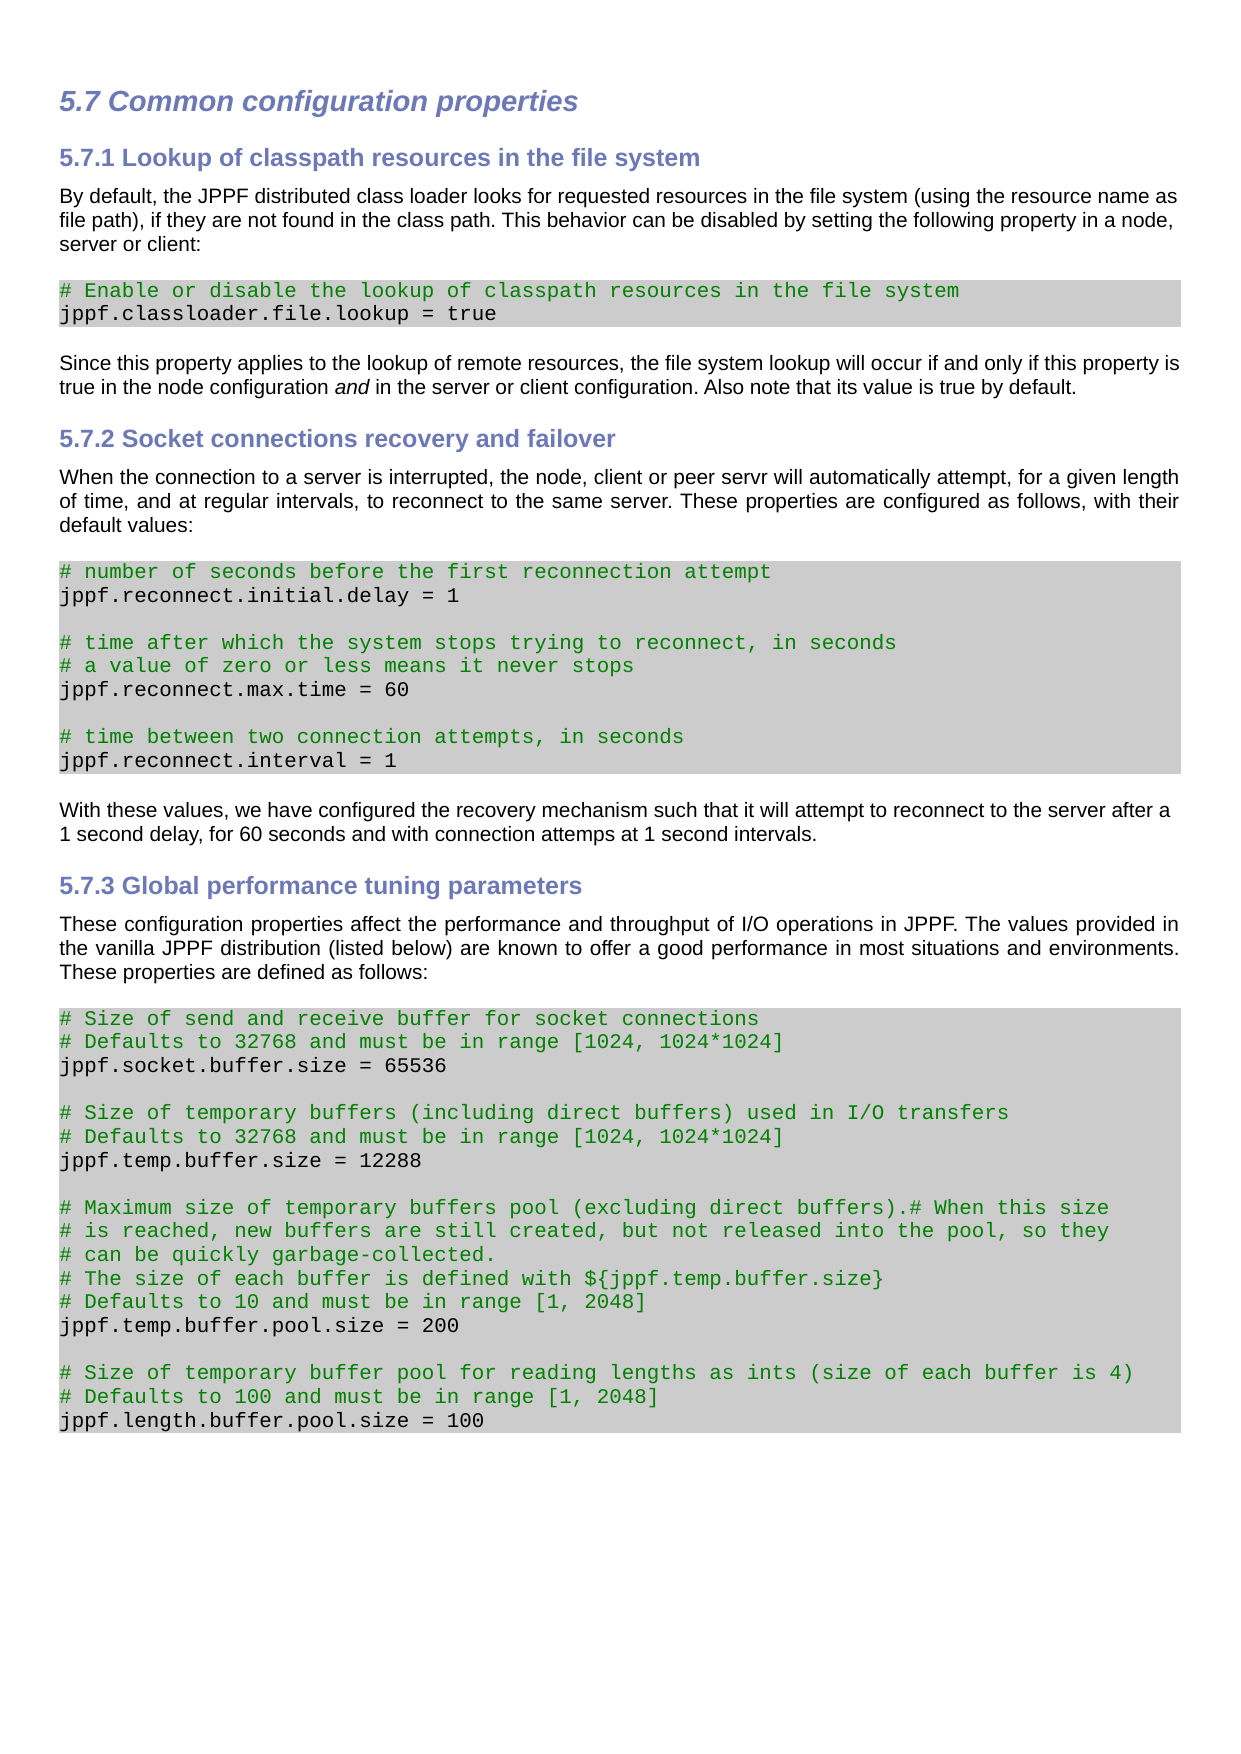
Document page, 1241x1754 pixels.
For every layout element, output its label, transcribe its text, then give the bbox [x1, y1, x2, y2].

subtitle Common configuration properties [59, 84, 1181, 118]
text jppf.temp.buffer.size = 12288 [59, 1149, 1181, 1173]
text jppf.temp.buffer.pool.size = 200 [59, 1315, 1181, 1339]
text jppf.reconnect.max.time = 60 # time between two connection attempts, in seconds jppf.reconnect.interval = 1 [59, 679, 1181, 774]
text These configuration properties affect the performance and throughput of I/O operations in JPPF. The values provided in the vanilla JPPF distribution (listed below) are known to offer a good performance in most situations and environments. These properties are defined as follows: [59, 912, 1181, 984]
text When the connection to a server is interrupted, the node, client or peer servr will automatically attempt, for a given length of time, and at regular intervals, to reconnect to the same server. These properties are configured as follows, with their default values: [59, 465, 1181, 537]
text # Maximum size of temporary buffers pool (excluding direct buffers).# When this size [59, 1197, 1181, 1221]
text # is reached, new buffers are still created, but not released into the pool, so they [59, 1221, 1181, 1244]
subtitle Global performance tuning parameters [59, 871, 1181, 899]
text jppf.length.buffer.pool.size = 100 [59, 1410, 1181, 1433]
text # can be quickly garbage-collected. [59, 1244, 1181, 1268]
text With these values, we have configured the recovery mechanism such that it will attempt to reconnect to the server after a 1 second delay, for 60 seconds and with connection attemps at 1 second intervals. [59, 798, 1181, 846]
text # Enable or disable the lookup of classpath resources in the file system [59, 280, 1181, 303]
subtitle Socket connections recovery and failover [59, 424, 1181, 453]
text # Defaults to 100 and must be in range [1, 2048] [59, 1386, 1181, 1410]
text By default, the JPPF distributed class loader looks for requested resources in the file system (using the resource name as file path), if they are not found in the class path. This behavior can be disabled by setting the following property in a node, server or client: [59, 184, 1181, 256]
text # Size of send and receive buffer for socket connections [59, 1008, 1181, 1031]
text jppf.classloader.file.lookup = true [59, 303, 1181, 327]
text # Defaults to 32768 and must be in range [1024, 1024*1024] [59, 1031, 1181, 1055]
text jppf.socket.buffer.size = 65536 [59, 1055, 1181, 1079]
text # number of seconds before the first reconnection attempt jppf.reconnect.initial.delay = 1 # time after which the system stops trying to reconnect, in seconds # a value of zero or less means it never stops [59, 561, 1181, 679]
text # Size of temporary buffers (including direct buffers) used in I/O transfers [59, 1102, 1181, 1126]
text Since this property applies to the lookup of remote resources, the file system lookup will occur if and only if this property is true in the node configuration and in the server or client configuration. Also note that its value is true by default. [59, 351, 1181, 399]
text # The size of each buffer is defined with ${jppf.temp.buffer.size} [59, 1268, 1181, 1291]
text # Defaults to 10 and must be in range [1, 2048] [59, 1291, 1181, 1315]
subtitle Lookup of classpath resources in the file system [59, 143, 1181, 171]
text # Defaults to 32768 and must be in range [1024, 1024*1024] [59, 1126, 1181, 1149]
text # Size of temporary buffer pool for reading lengths as ints (size of each buffer is 4) [59, 1362, 1181, 1386]
